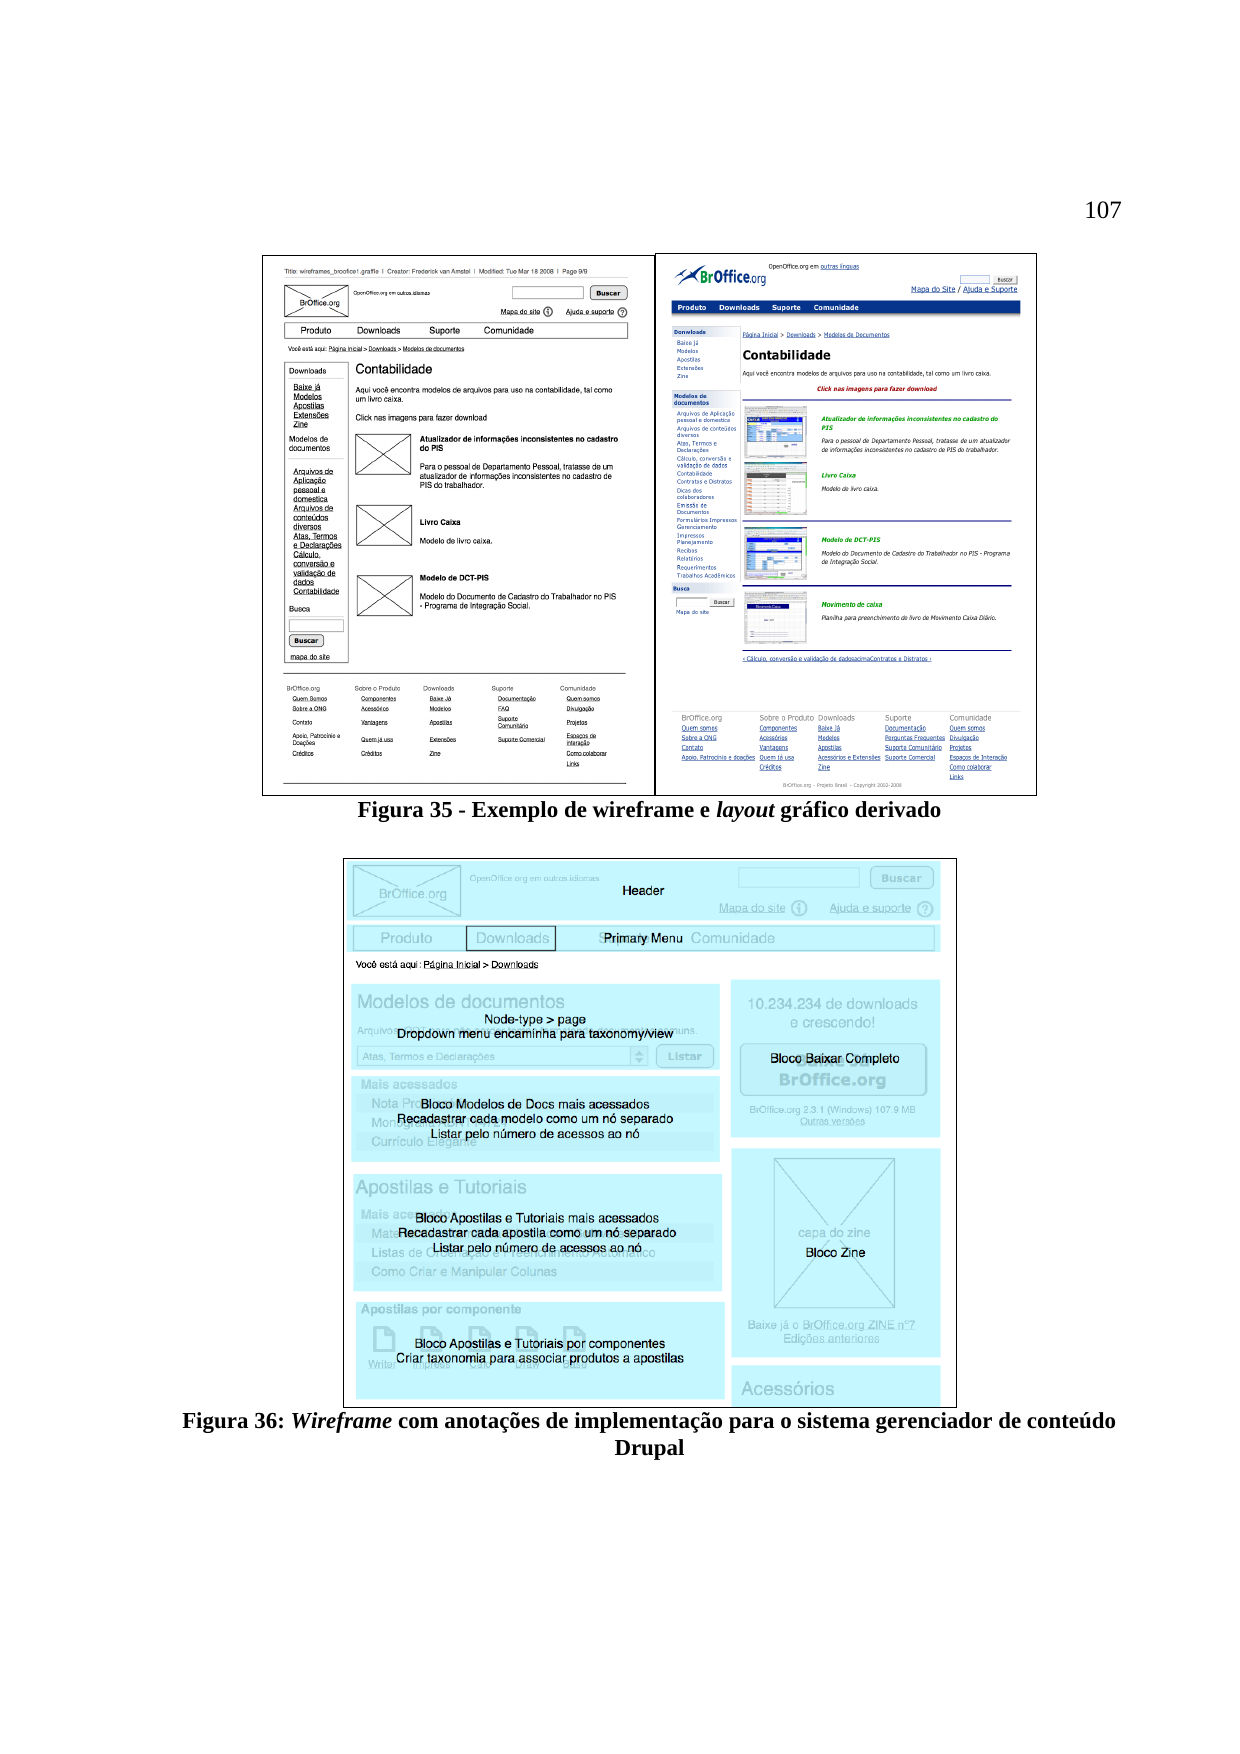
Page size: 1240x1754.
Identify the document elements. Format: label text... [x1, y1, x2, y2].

picture [344, 859, 956, 1407]
text Figura 35 - Exemplo de wireframe e layout gráfico derivado [177, 253, 1121, 823]
picture [278, 263, 639, 788]
text Figura 36: Wireframe com anotações de implementação para o sistema gerenciador de conteúdo Drupal [177, 1407, 1121, 1460]
picture [671, 262, 1021, 788]
